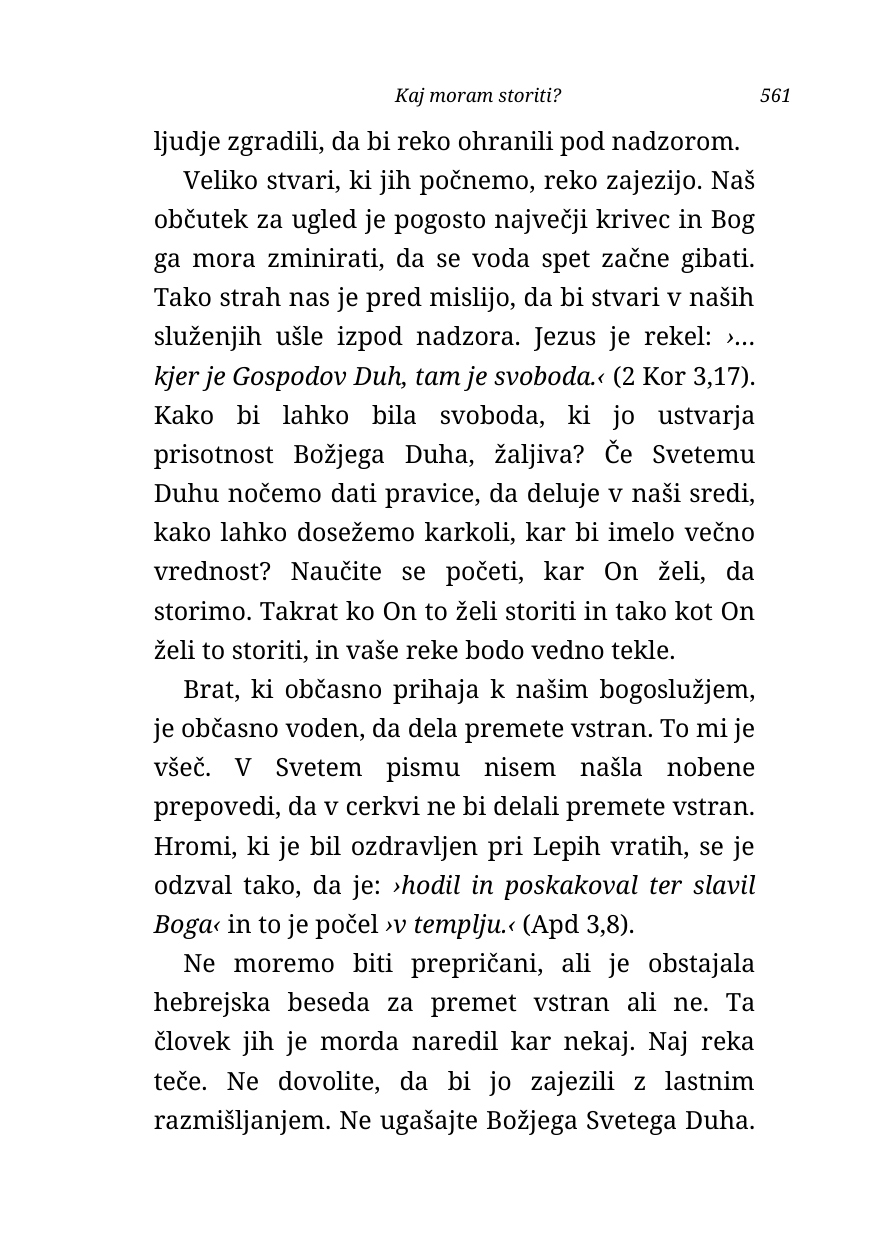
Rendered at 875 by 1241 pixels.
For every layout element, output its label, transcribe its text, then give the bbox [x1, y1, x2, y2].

text ljudje zgradili, da bi reko ohranili pod nadzorom. [153, 123, 756, 157]
text Ne moremo biti prepričani, ali je obstajala hebrejska beseda za premet vstran ali ne. Ta človek jih je morda naredil kar nekaj. Naj reka teče. Ne dovolite, da bi jo zajezili z lastnim razmišljanjem. Ne ugašajte Božjega Svetega Duha. [153, 946, 756, 1136]
text Brat, ki občasno prihaja k našim bogoslužjem, je občasno voden, da dela premete vstran. To mi je všeč. V Svetem pismu nisem našla nobene prepovedi, da v cerkvi ne bi delali premete vstran. Hromi, ki je bil ozdravljen pri Lepih vratih, se je odzval tako, da je: ›hodil in poskakoval ter slavil Boga‹ in to je počel ›v templju.‹ (Apd 3,8). [153, 672, 756, 941]
text Veliko stvari, ki jih počnemo, reko zajezijo. Naš občutek za ugled je pogosto največji krivec in Bog ga mora zminirati, da se voda spet začne gibati. Tako strah nas je pred mislijo, da bi stvari v naših služenjih ušle izpod nadzora. Jezus je rekel: ›… kjer je Gospodov Duh, tam je svoboda.‹ (2 Kor 3,17). Kako bi lahko bila svoboda, ki jo ustvarja prisotnost Božjega Duha, žaljiva? Če Svetemu Duhu nočemo dati pravice, da deluje v naši sredi, kako lahko dosežemo karkoli, kar bi imelo večno vrednost? Naučite se početi, kar On želi, da storimo. Takrat ko On to želi storiti in tako kot On želi to storiti, in vaše reke bodo vedno tekle. [153, 162, 756, 666]
